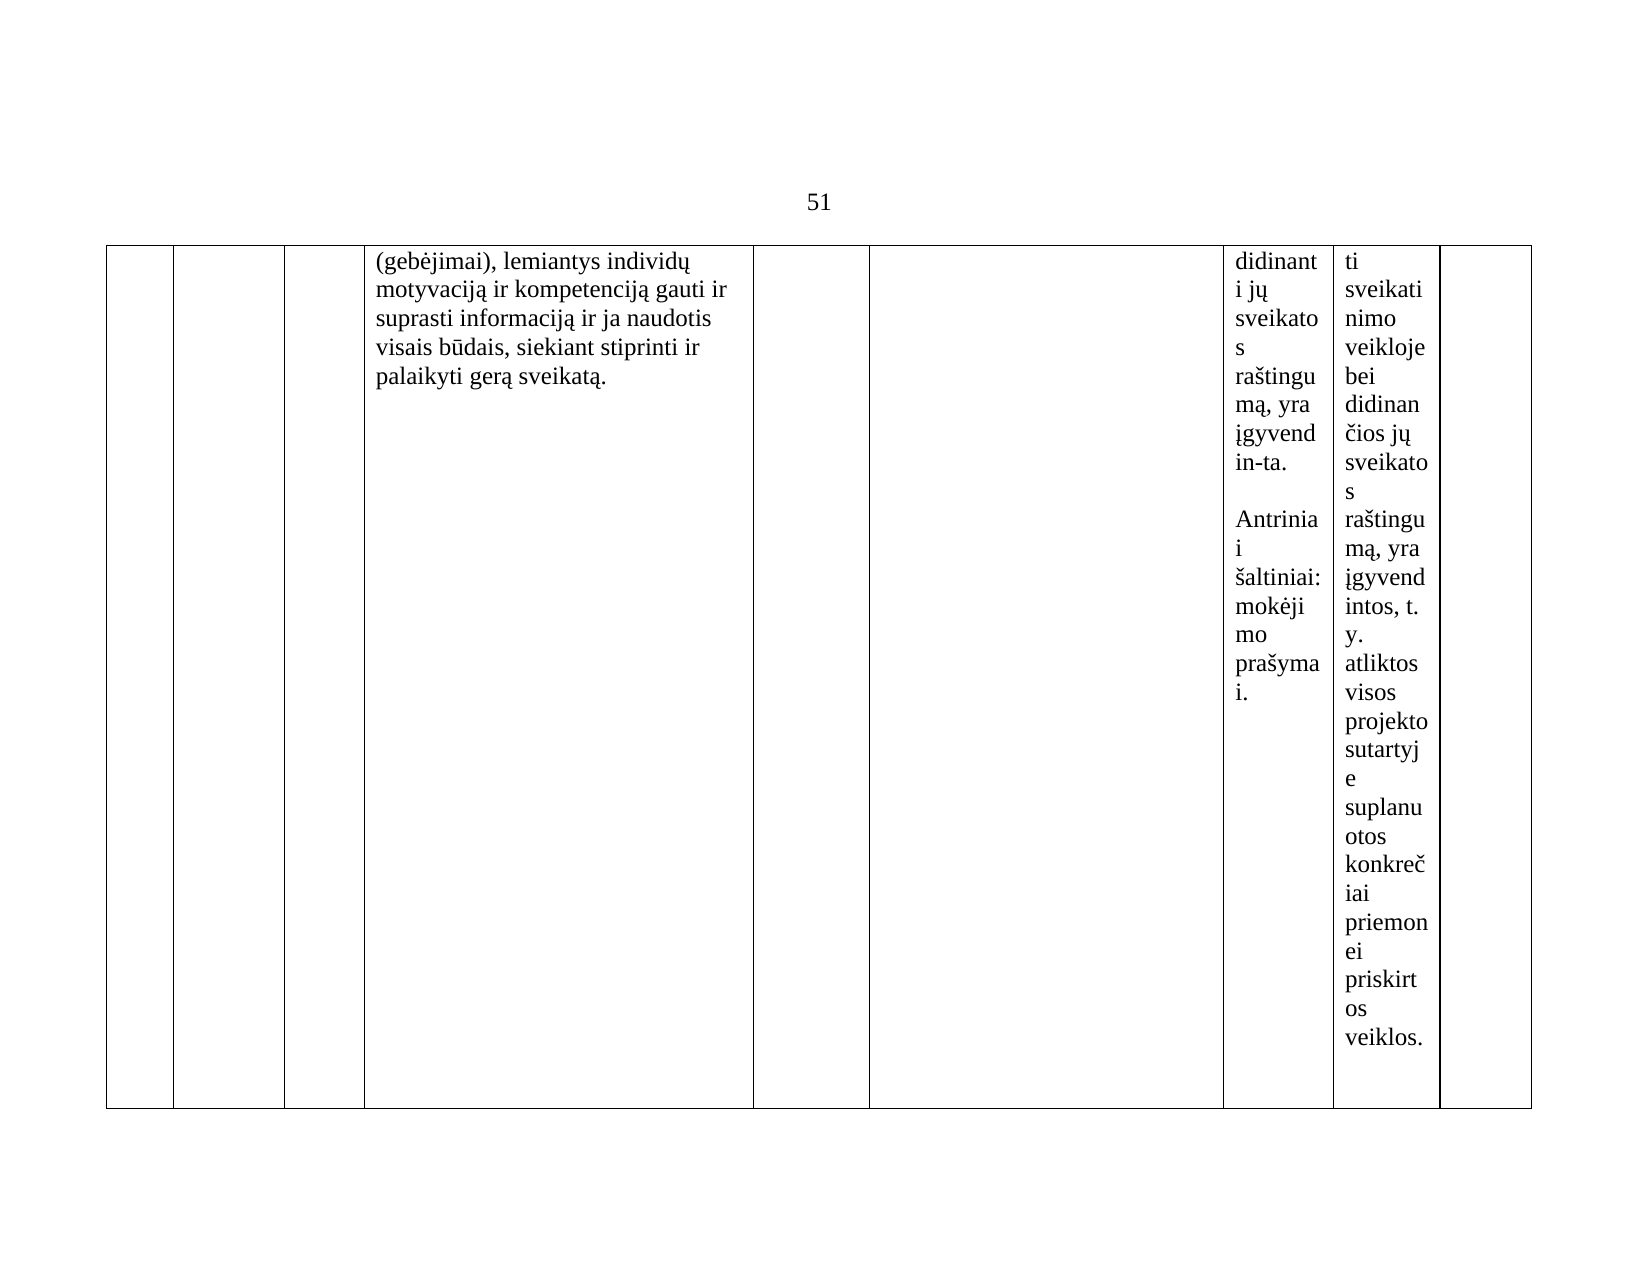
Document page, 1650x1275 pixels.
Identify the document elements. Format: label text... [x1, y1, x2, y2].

table_cell [870, 246, 1223, 1108]
table_cell [1441, 246, 1531, 1108]
table_cell ti sveikatinimo veikloje bei didinančios jų sveikatos raštingumą, yra įgyvendintos, t. y. atliktos visos projekto sutartyje suplanuotos konkrečiai priemonei priskirtos veiklos. [1334, 246, 1439, 1108]
table_cell [174, 246, 284, 1108]
table_cell (gebėjimai), lemiantys individų motyvaciją ir kompetenciją gauti ir suprasti informaciją ir ja naudotis visais būdais, siekiant stiprinti ir palaikyti gerą sveikatą. [365, 246, 753, 1108]
table_cell [285, 246, 364, 1108]
table_cell [107, 246, 173, 1108]
table_cell didinanti jų sveikatos raštingumą, yra įgyvendin-ta. Antriniai šaltiniai: mokėjimo prašymai. [1224, 246, 1333, 1108]
table_cell [754, 246, 869, 1108]
